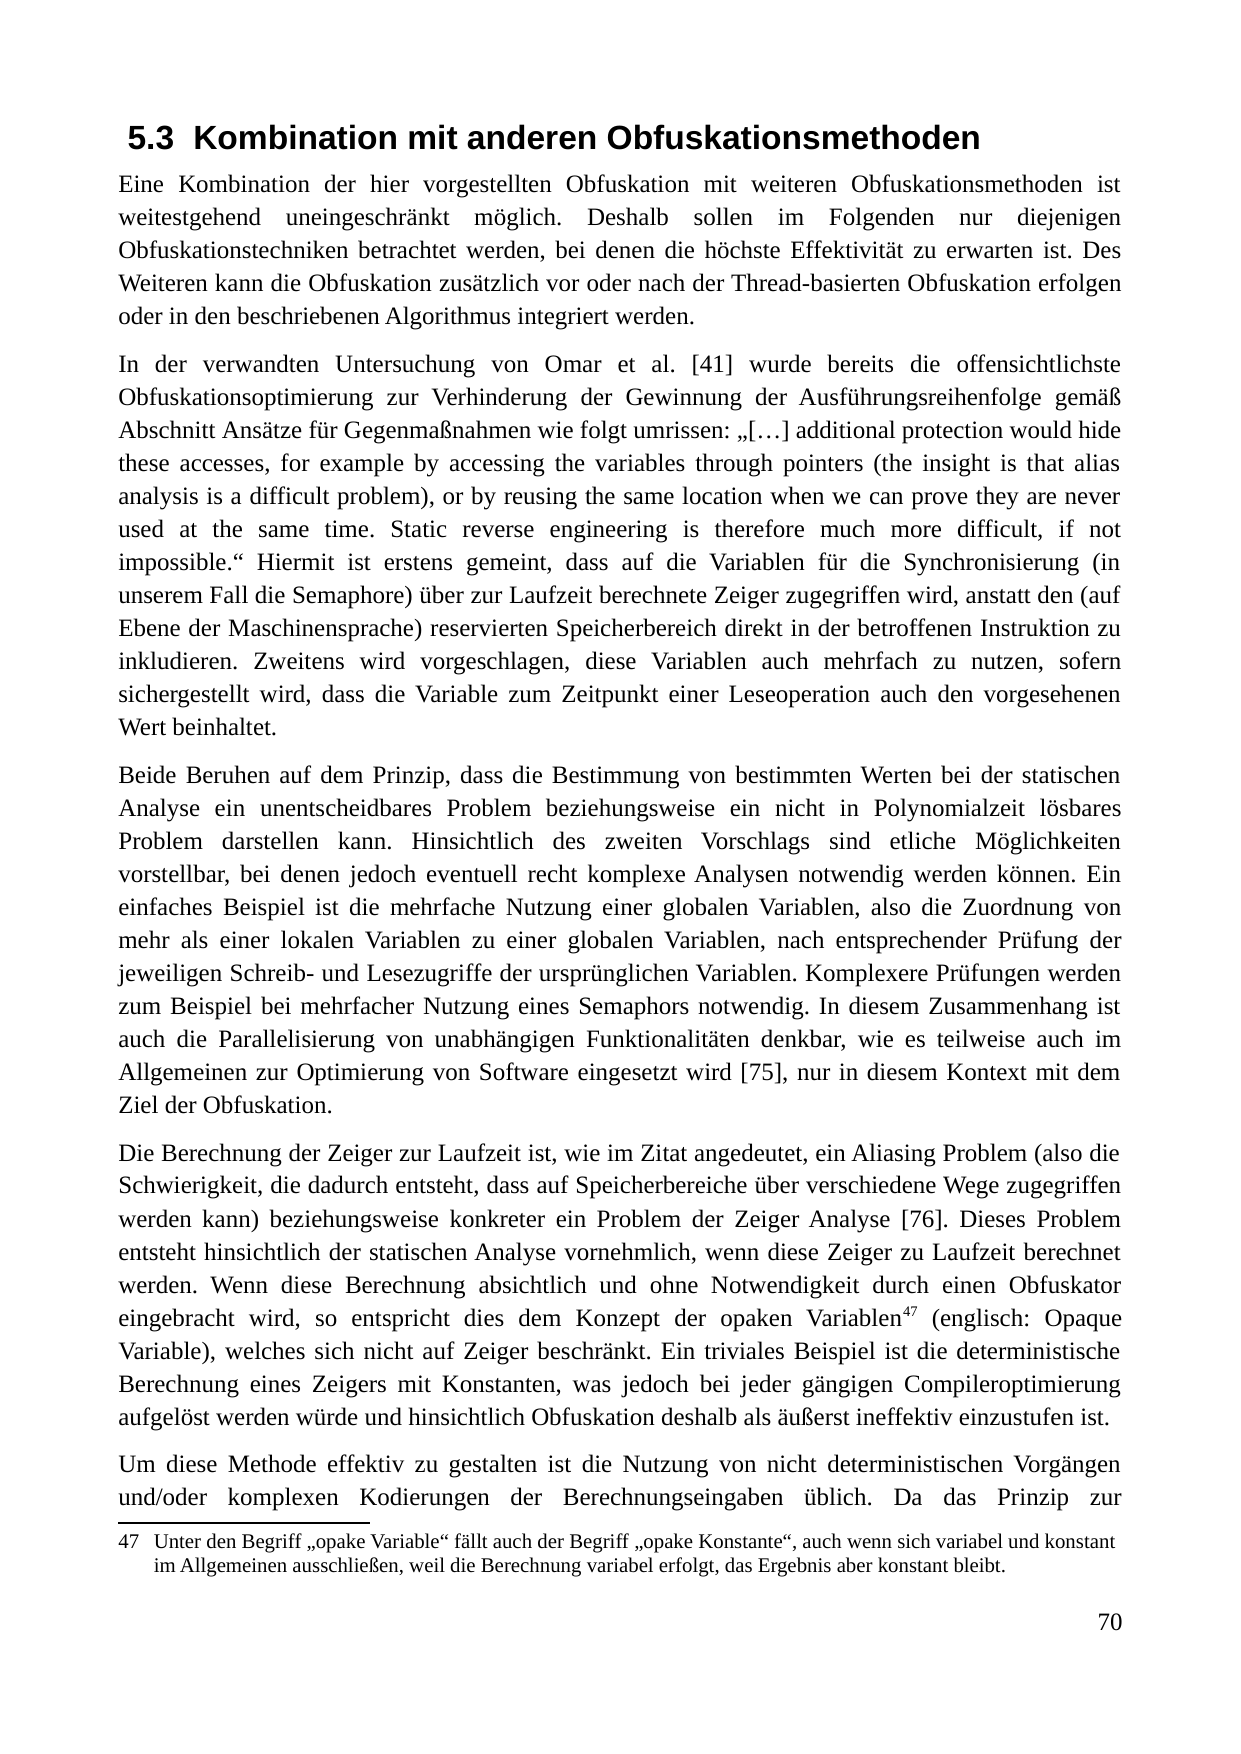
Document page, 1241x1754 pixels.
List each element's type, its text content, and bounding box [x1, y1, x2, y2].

text In der verwandten Untersuchung von Omar et al. [41] wurde bereits die offensichtlichste Obfuskationsoptimierung zur Verhinderung der Gewinnung der Ausführungsreihenfolge gemäß Abschnitt Ansätze für Gegenmaßnahmen wie folgt umrissen: „[…] additional protection would hide these accesses, for example by accessing the variables through pointers (the insight is that alias analysis is a difficult problem), or by reusing the same location when we can prove they are never used at the same time. Static reverse engineering is therefore much more difficult, if not impossible.“ Hiermit ist erstens gemeint, dass auf die Variablen für die Synchronisierung (in unserem Fall die Semaphore) über zur Laufzeit berechnete Zeiger zugegriffen wird, anstatt den (auf Ebene der Maschinensprache) reservierten Speicherbereich direkt in der betroffenen Instruktion zu inkludieren. Zweitens wird vorgeschlagen, diese Variablen auch mehrfach zu nutzen, sofern sichergestellt wird, dass die Variable zum Zeitpunkt einer Leseoperation auch den vorgesehenen Wert beinhaltet. [118, 349, 1122, 741]
text Eine Kombination der hier vorgestellten Obfuskation mit weiteren Obfuskationsmethoden ist weitestgehend uneingeschränkt möglich. Deshalb sollen im Folgenden nur diejenigen Obfuskationstechniken betrachtet werden, bei denen die höchste Effektivität zu erwarten ist. Des Weiteren kann die Obfuskation zusätzlich vor oder nach der Thread-basierten Obfuskation erfolgen oder in den beschriebenen Algorithmus integriert werden. [118, 169, 1122, 330]
text Beide Beruhen auf dem Prinzip, dass die Bestimmung von bestimmten Werten bei der statischen Analyse ein unentscheidbares Problem beziehungsweise ein nicht in Polynomialzeit lösbares Problem darstellen kann. Hinsichtlich des zweiten Vorschlags sind etliche Möglichkeiten vorstellbar, bei denen jedoch eventuell recht komplexe Analysen notwendig werden können. Ein einfaches Beispiel ist die mehrfache Nutzung einer globalen Variablen, also die Zuordnung von mehr als einer lokalen Variablen zu einer globalen Variablen, nach entsprechender Prüfung der jeweiligen Schreib- und Lesezugriffe der ursprünglichen Variablen. Komplexere Prüfungen werden zum Beispiel bei mehrfacher Nutzung eines Semaphors notwendig. In diesem Zusammenhang ist auch die Parallelisierung von unabhängigen Funktionalitäten denkbar, wie es teilweise auch im Allgemeinen zur Optimierung von Software eingesetzt wird [75], nur in diesem Kontext mit dem Ziel der Obfuskation. [118, 760, 1122, 1119]
subtitle Kombination mit anderen Obfuskationsmethoden [118, 118, 1122, 157]
text Unter den Begriff „opake Variable“ fällt auch der Begriff „opake Konstante“, auch wenn sich variabel und konstant im Allgemeinen ausschließen, weil die Berechnung variabel erfolgt, das Ergebnis aber konstant bleibt. [118, 1529, 1122, 1577]
text Um diese Methode effektiv zu gestalten ist die Nutzung von nicht deterministischen Vorgängen und/oder komplexen Kodierungen der Berechnungseingaben üblich. Da das Prinzip zur [118, 1449, 1122, 1511]
text Die Berechnung der Zeiger zur Laufzeit ist, wie im Zitat angedeutet, ein Aliasing Problem (also die Schwierigkeit, die dadurch entsteht, dass auf Speicherbereiche über verschiedene Wege zugegriffen werden kann) beziehungsweise konkreter ein Problem der Zeiger Analyse [76]. Dieses Problem entsteht hinsichtlich der statischen Analyse vornehmlich, wenn diese Zeiger zu Laufzeit berechnet werden. Wenn diese Berechnung absichtlich und ohne Notwendigkeit durch einen Obfuskator eingebracht wird, so entspricht dies dem Konzept der opaken Variablen (englisch: Opaque Variable), welches sich nicht auf Zeiger beschränkt. Ein triviales Beispiel ist die deterministische Berechnung eines Zeigers mit Konstanten, was jedoch bei jeder gängigen Compileroptimierung aufgelöst werden würde und hinsichtlich Obfuskation deshalb als äußerst ineffektiv einzustufen ist. [118, 1138, 1122, 1431]
